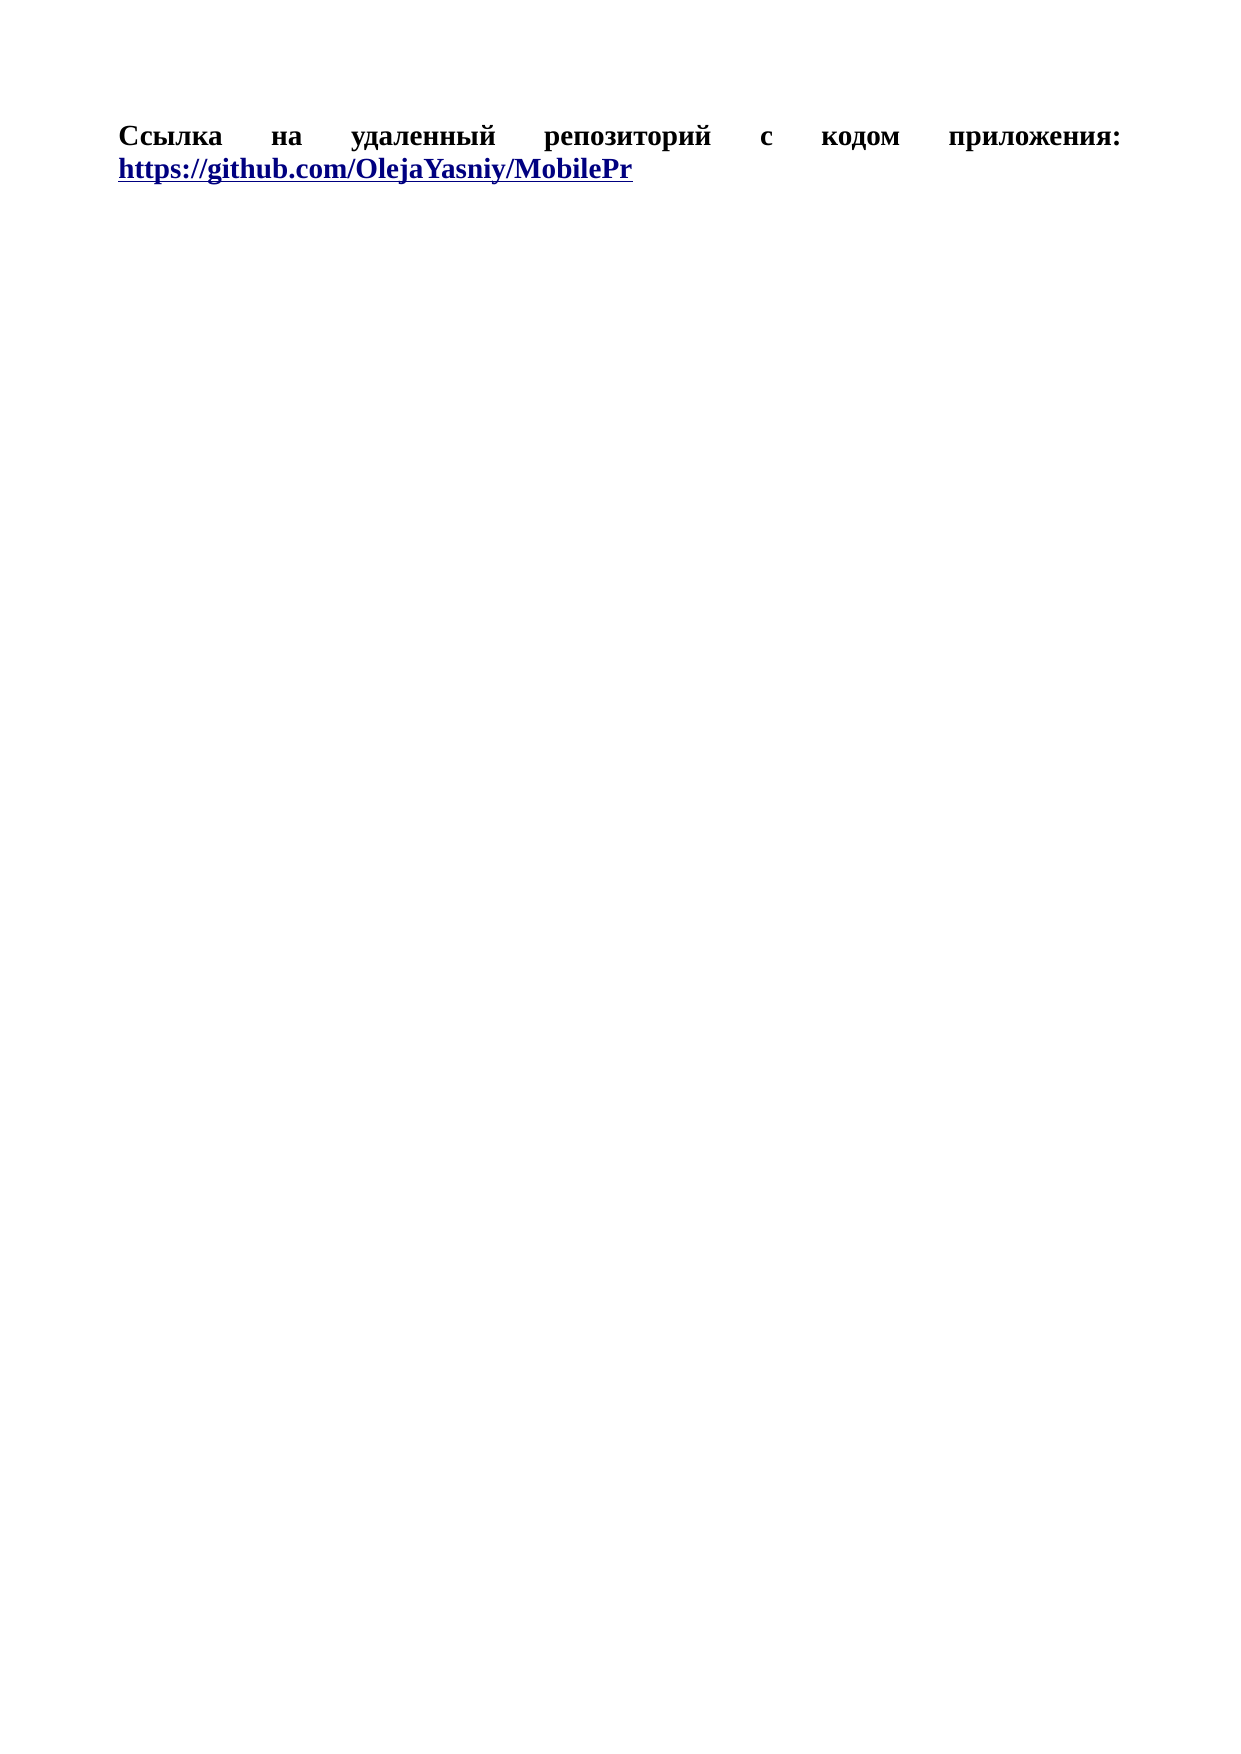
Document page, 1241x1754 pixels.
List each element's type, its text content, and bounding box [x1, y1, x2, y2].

text Ссылка на удаленный репозиторий с кодом приложения: https://github.com/OlejaYasniy/MobilePr [118, 118, 1122, 185]
